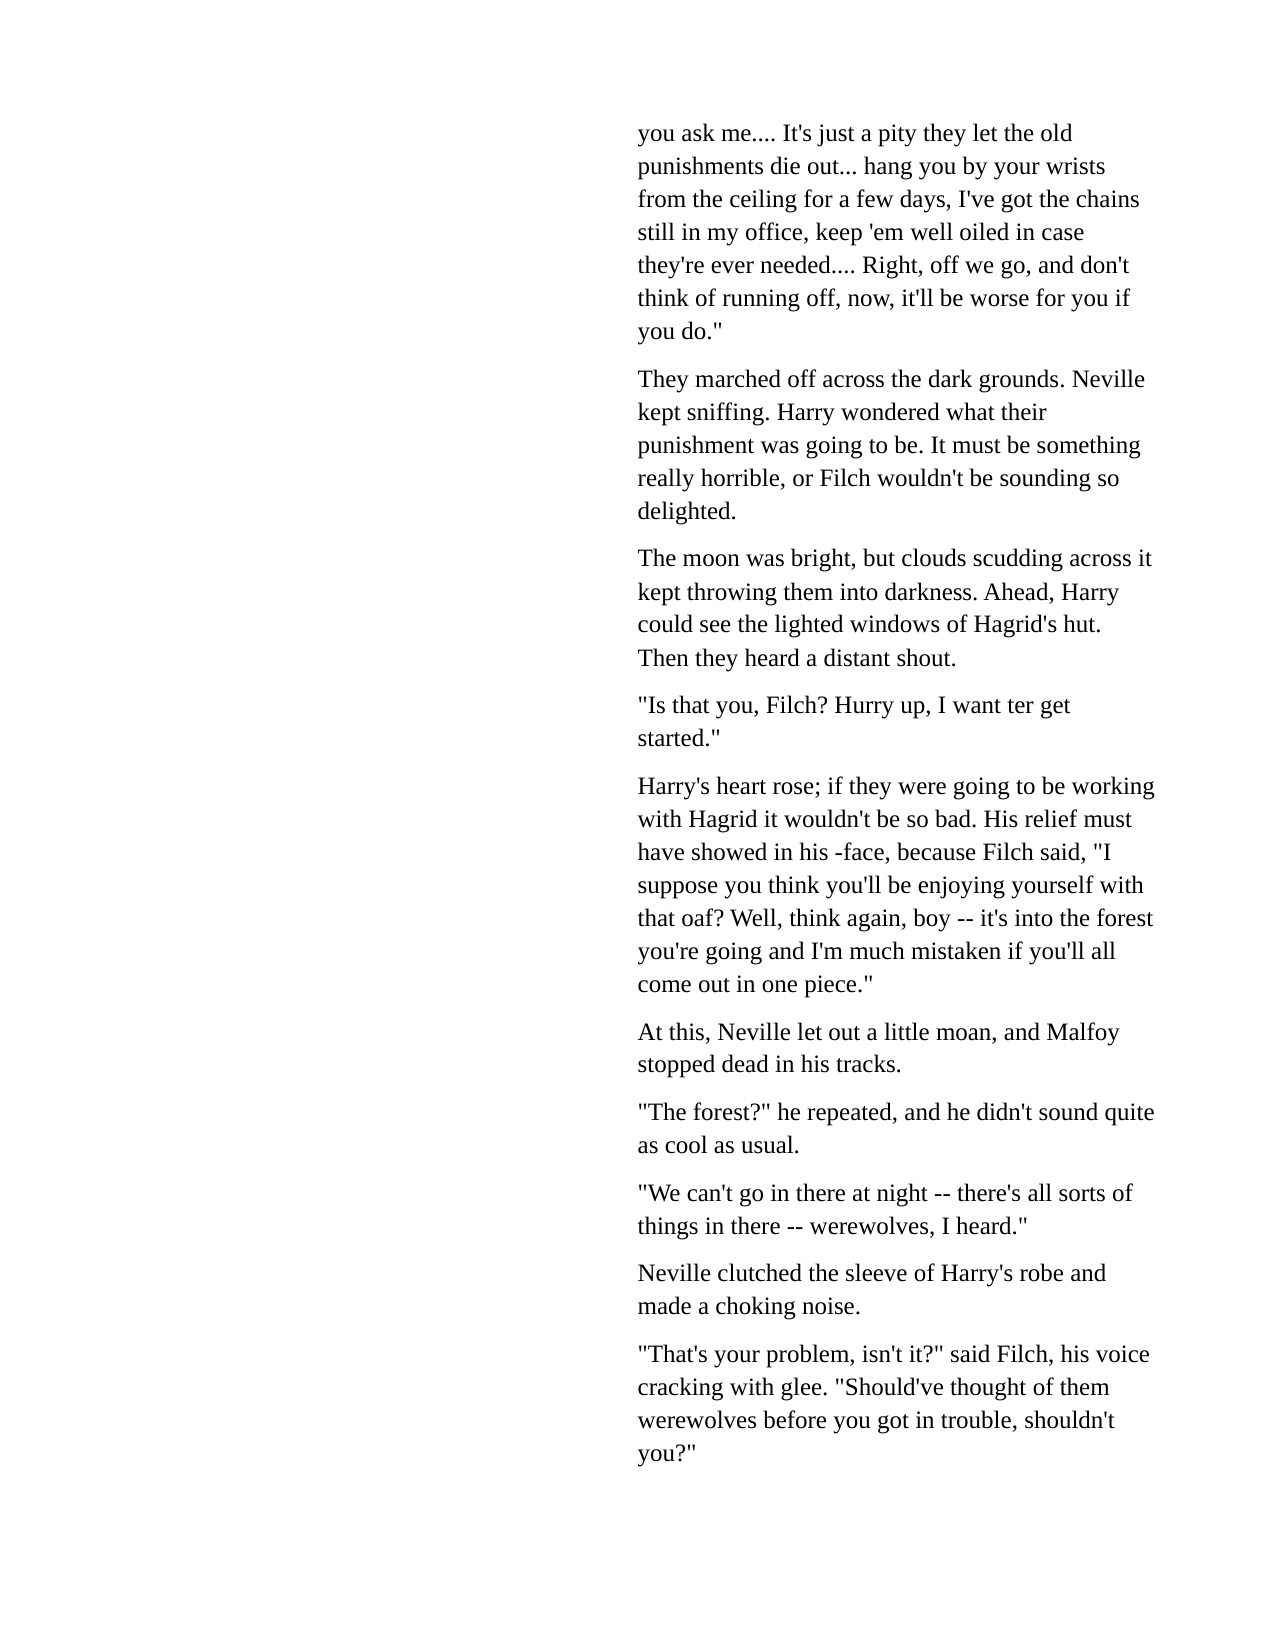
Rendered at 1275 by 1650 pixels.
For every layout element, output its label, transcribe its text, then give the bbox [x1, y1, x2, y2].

table_cell "That's your problem, isn't it?" said Filch, his voice cracking with glee. "Should've thought of them werewolves before you got in trouble, shouldn't you?" [638, 1339, 1157, 1486]
table_cell you ask me.... It's just a pity they let the old punishments die out... hang you by your wrists from the ceiling for a few days, I've got the chains still in my office, keep 'em well oiled in case they're ever needed.... Right, off we go, and don't think of running off, now, it'll be worse for you if you do." [638, 118, 1157, 364]
table_cell They marched off across the dark grounds. Neville kept sniffing. Harry wondered what their punishment was going to be. It must be something really horrible, or Filch wouldn't be sounding so delighted. [638, 364, 1157, 543]
table_cell [118, 118, 637, 364]
table_cell Neville clutched the sleeve of Harry's robe and made a choking noise. [638, 1259, 1157, 1339]
table_cell [118, 364, 637, 543]
table_cell [118, 1097, 637, 1178]
table_cell [118, 1178, 637, 1258]
table_cell [118, 1017, 637, 1097]
table_cell "The forest?" he repeated, and he didn't sound quite as cool as usual. [638, 1097, 1157, 1178]
table_cell "Is that you, Filch? Hurry up, I want ter get started." [638, 690, 1157, 771]
table_cell [118, 544, 637, 690]
table_cell "We can't go in there at night -- there's all sorts of things in there -- werewolves, I heard." [638, 1178, 1157, 1258]
table_cell [118, 771, 637, 1017]
table_cell At this, Neville let out a little moan, and Malfoy stopped dead in his tracks. [638, 1017, 1157, 1097]
table_cell [118, 1259, 637, 1339]
table_cell Harry's heart rose; if they were going to be working with Hagrid it wouldn't be so bad. His relief must have showed in his -face, because Filch said, "I suppose you think you'll be enjoying yourself with that oaf? Well, think again, boy -- it's into the forest you're going and I'm much mistaken if you'll all come out in one piece." [638, 771, 1157, 1017]
table_cell [118, 690, 637, 771]
table_cell [118, 1339, 637, 1486]
table_cell The moon was bright, but clouds scudding across it kept throwing them into darkness. Ahead, Harry could see the lighted windows of Hagrid's hut. Then they heard a distant shout. [638, 544, 1157, 690]
